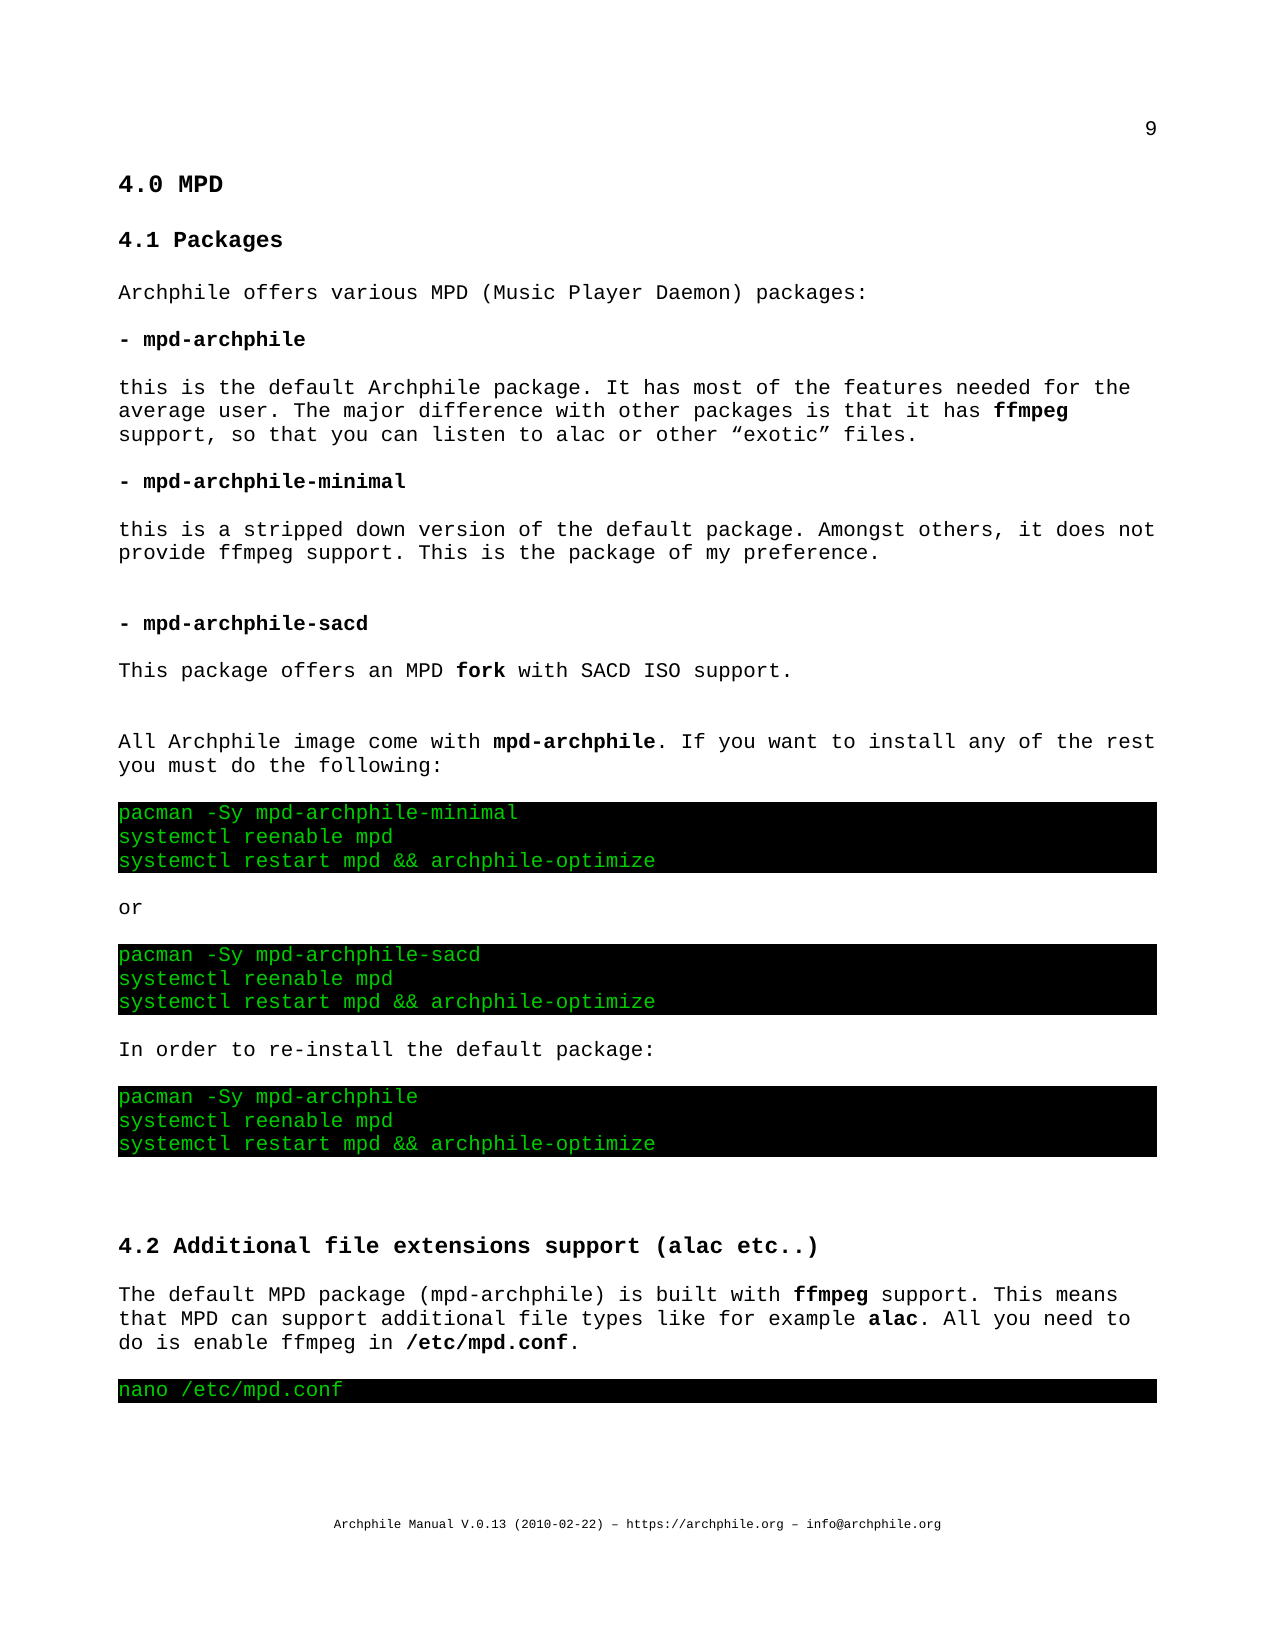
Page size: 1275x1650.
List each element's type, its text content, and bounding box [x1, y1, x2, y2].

text Archphile offers various MPD (Music Player Daemon) packages: [118, 282, 1157, 306]
text nano /etc/mpd.conf [118, 1379, 1157, 1403]
text systemctl restart mpd && archphile-optimize [118, 992, 1157, 1015]
text In order to re-install the default package: [118, 1039, 1157, 1062]
text pacman -Sy mpd-archphile-minimal [118, 802, 1157, 826]
text systemctl reenable mpd [118, 968, 1157, 992]
text systemctl restart mpd && archphile-optimize [118, 1133, 1157, 1157]
text - mpd-archphile-sacd [118, 613, 1157, 637]
text systemctl reenable mpd [118, 1110, 1157, 1133]
text or [118, 897, 1157, 921]
text systemctl reenable mpd [118, 826, 1157, 850]
text - mpd-archphile [118, 329, 1157, 353]
text pacman -Sy mpd-archphile-sacd [118, 944, 1157, 968]
text 4.1 Packages [118, 228, 1157, 254]
text The default MPD package (mpd-archphile) is built with ffmpeg support. This means that MPD can support additional file types like for example alac. All you need to do is enable ffmpeg in /etc/mpd.conf. [118, 1284, 1157, 1355]
text systemctl restart mpd && archphile-optimize [118, 850, 1157, 873]
text pacman -Sy mpd-archphile [118, 1086, 1157, 1110]
text 4.2 Additional file extensions support (alac etc..) [118, 1235, 1157, 1261]
text This package offers an MPD fork with SACD ISO support. [118, 661, 1157, 684]
text 4.0 MPD [118, 171, 1157, 199]
text All Archphile image come with mpd-archphile. If you want to install any of the rest you must do the following: [118, 731, 1157, 779]
text this is a stripped down version of the default package. Amongst others, it does not provide ffmpeg support. This is the package of my preference. [118, 519, 1157, 566]
text this is the default Archphile package. It has most of the features needed for the average user. The major difference with other packages is that it has ffmpeg support, so that you can listen to alac or other “exotic” files. [118, 377, 1157, 448]
text - mpd-archphile-minimal [118, 471, 1157, 495]
